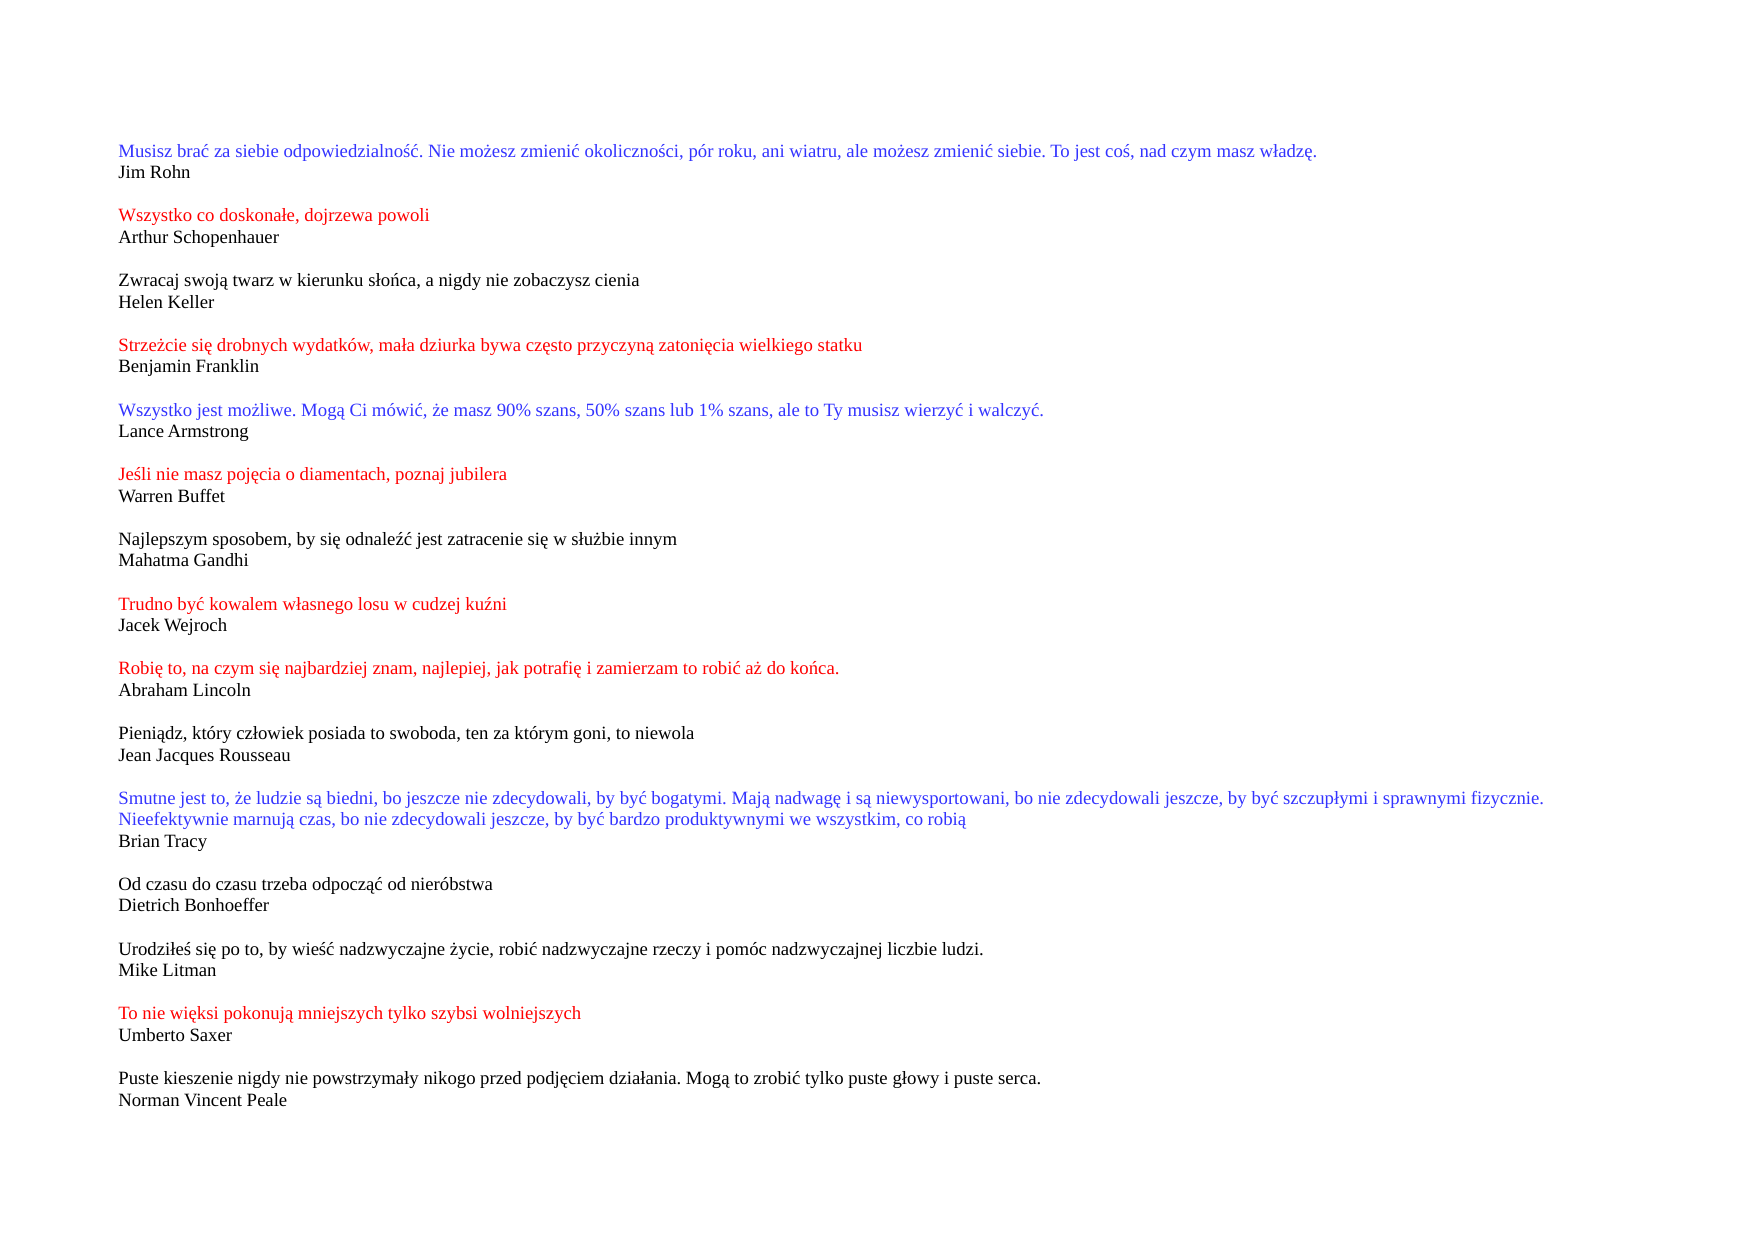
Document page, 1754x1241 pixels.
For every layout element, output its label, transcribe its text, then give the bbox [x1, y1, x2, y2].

text Mike Litman [118, 959, 1636, 981]
text Brian Tracy [118, 830, 1636, 851]
text Dietrich Bonhoeffer [118, 894, 1636, 916]
text Jeśli nie masz pojęcia o diamentach, poznaj jubilera [118, 463, 1636, 485]
text Smutne jest to, że ludzie są biedni, bo jeszcze nie zdecydowali, by być bogatymi. Mają nadwagę i są niewysportowani, bo nie zdecydowali jeszcze, by być szczupłymi i sprawnymi fizycznie. Nieefektywnie marnują czas, bo nie zdecydowali jeszcze, by być bardzo produktywnymi we wszystkim, co robią [118, 787, 1636, 830]
text Helen Keller [118, 291, 1636, 312]
text Arthur Schopenhauer [118, 226, 1636, 247]
text Najlepszym sposobem, by się odnaleźć jest zatracenie się w służbie innym [118, 528, 1636, 549]
text Jean Jacques Rousseau [118, 743, 1636, 765]
text Benjamin Franklin [118, 355, 1636, 377]
text Pieniądz, który człowiek posiada to swoboda, ten za którym goni, to niewola [118, 722, 1636, 743]
text Strzeżcie się drobnych wydatków, mała dziurka bywa często przyczyną zatonięcia wielkiego statku [118, 334, 1636, 355]
text Jacek Wejroch [118, 614, 1636, 636]
text Wszystko jest możliwe. Mogą Ci mówić, że masz 90% szans, 50% szans lub 1% szans, ale to Ty musisz wierzyć i walczyć. [118, 398, 1636, 420]
text Zwracaj swoją twarz w kierunku słońca, a nigdy nie zobaczysz cienia [118, 269, 1636, 291]
text Umberto Saxer [118, 1024, 1636, 1045]
text Wszystko co doskonałe, dojrzewa powoli [118, 204, 1636, 226]
text Mahatma Gandhi [118, 549, 1636, 571]
text Robię to, na czym się najbardziej znam, najlepiej, jak potrafię i zamierzam to robić aż do końca. [118, 657, 1636, 679]
text Urodziłeś się po to, by wieść nadzwyczajne życie, robić nadzwyczajne rzeczy i pomóc nadzwyczajnej liczbie ludzi. [118, 937, 1636, 959]
text Lance Armstrong [118, 420, 1636, 442]
text Warren Buffet [118, 485, 1636, 506]
text Norman Vincent Peale [118, 1088, 1636, 1110]
text Abraham Lincoln [118, 679, 1636, 700]
text Od czasu do czasu trzeba odpocząć od nieróbstwa [118, 873, 1636, 894]
text Trudno być kowalem własnego losu w cudzej kuźni [118, 592, 1636, 614]
text Puste kieszenie nigdy nie powstrzymały nikogo przed podjęciem działania. Mogą to zrobić tylko puste głowy i puste serca. [118, 1067, 1636, 1088]
text To nie więksi pokonują mniejszych tylko szybsi wolniejszych [118, 1002, 1636, 1024]
text Musisz brać za siebie odpowiedzialność. Nie możesz zmienić okoliczności, pór roku, ani wiatru, ale możesz zmienić siebie. To jest coś, nad czym masz władzę. [118, 140, 1636, 161]
text Jim Rohn [118, 161, 1636, 183]
